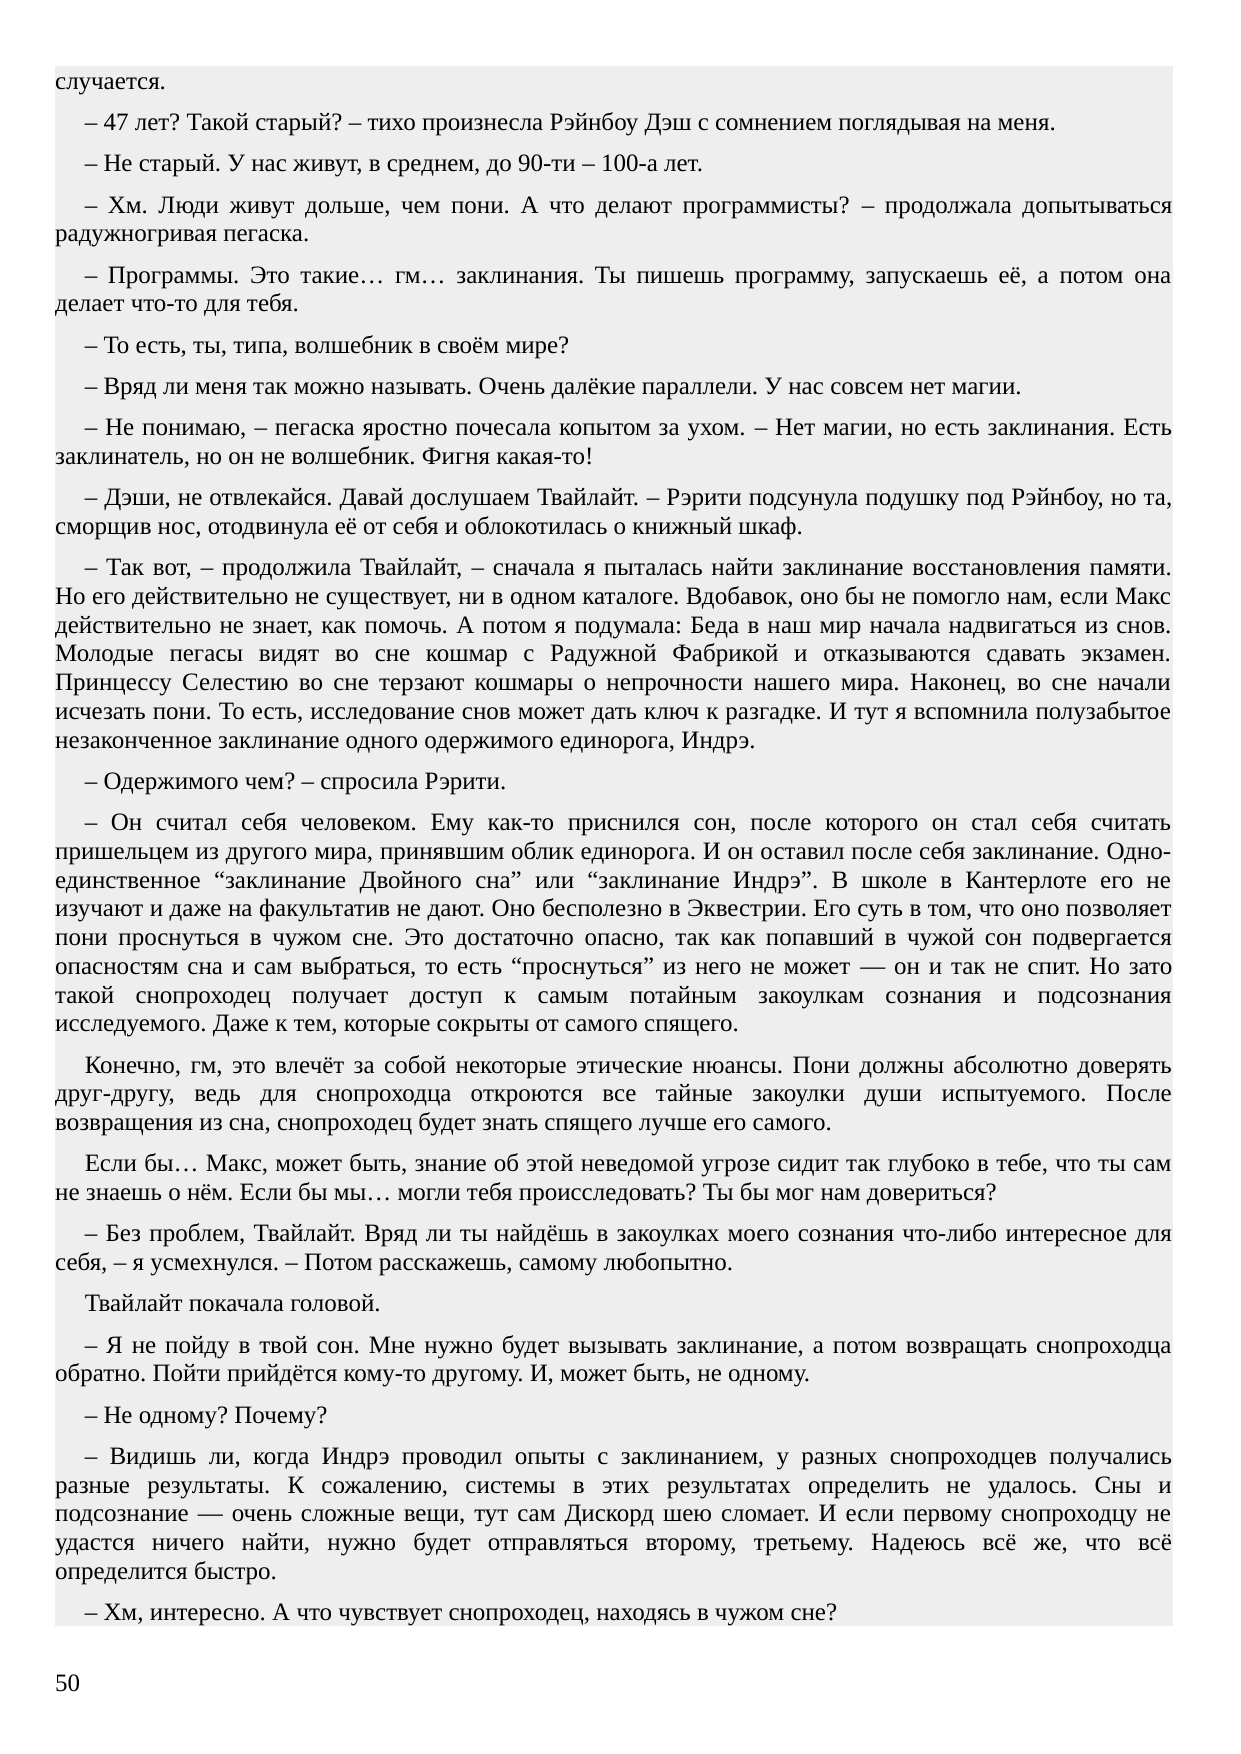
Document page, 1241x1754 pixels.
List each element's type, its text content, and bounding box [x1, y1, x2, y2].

text случается. [55, 66, 1173, 95]
text – Одержимого чем? – спросила Рэрити. [55, 766, 1173, 795]
text – Хм. Люди живут дольше, чем пони. А что делают программисты? – продолжала допытываться радужногривая пегаска. [55, 190, 1173, 247]
text – Хм, интересно. А что чувствует снопроходец, находясь в чужом сне? [55, 1597, 1173, 1626]
text – Вряд ли меня так можно называть. Очень далёкие параллели. У нас совсем нет магии. [55, 371, 1173, 400]
text – Программы. Это такие… гм… заклинания. Ты пишешь программу, запускаешь её, а потом она делает что-то для тебя. [55, 260, 1173, 317]
text Если бы… Макс, может быть, знание об этой неведомой угрозе сидит так глубоко в тебе, что ты сам не знаешь о нём. Если бы мы… могли тебя происследовать? Ты бы мог нам довериться? [55, 1148, 1173, 1206]
text – Не понимаю, – пегаска яростно почесала копытом за ухом. – Нет магии, но есть заклинания. Есть заклинатель, но он не волшебник. Фигня какая-то! [55, 412, 1173, 470]
text – Не одному? Почему? [55, 1400, 1173, 1428]
text – Дэши, не отвлекайся. Давай дослушаем Твайлайт. – Рэрити подсунула подушку под Рэйнбоу, но та, сморщив нос, отодвинула её от себя и облокотилась о книжный шкаф. [55, 482, 1173, 540]
text – Видишь ли, когда Индрэ проводил опыты с заклинанием, у разных снопроходцев получались разные результаты. К сожалению, системы в этих результатах определить не удалось. Сны и подсознание — очень сложные вещи, тут сам Дискорд шею сломает. И если первому снопроходцу не удастся ничего найти, нужно будет отправляться второму, третьему. Надеюсь всё же, что всё определится быстро. [55, 1441, 1173, 1585]
text – Я не пойду в твой сон. Мне нужно будет вызывать заклинание, а потом возвращать снопроходца обратно. Пойти прийдётся кому-то другому. И, может быть, не одному. [55, 1330, 1173, 1387]
text Твайлайт покачала головой. [55, 1288, 1173, 1317]
text – Без проблем, Твайлайт. Вряд ли ты найдёшь в закоулках моего сознания что-либо интересное для себя, – я усмехнулся. – Потом расскажешь, самому любопытно. [55, 1218, 1173, 1276]
text – То есть, ты, типа, волшебник в своём мире? [55, 330, 1173, 358]
text – Так вот, – продолжила Твайлайт, – сначала я пыталась найти заклинание восстановления памяти. Но его действительно не существует, ни в одном каталоге. Вдобавок, оно бы не помогло нам, если Макс действительно не знает, как помочь. А потом я подумала: Беда в наш мир начала надвигаться из снов. Молодые пегасы видят во сне кошмар с Радужной Фабрикой и отказываются сдавать экзамен. Принцессу Селестию во сне терзают кошмары о непрочности нашего мира. Наконец, во сне начали исчезать пони. То есть, исследование снов может дать ключ к разгадке. И тут я вспомнила полузабытое незаконченное заклинание одного одержимого единорога, Индрэ. [55, 552, 1173, 753]
text – Он считал себя человеком. Ему как-то приснился сон, после которого он стал себя считать пришельцем из другого мира, принявшим облик единорога. И он оставил после себя заклинание. Одно-единственное “заклинание Двойного сна” или “заклинание Индрэ”. В школе в Кантерлоте его не изучают и даже на факультатив не дают. Оно бесполезно в Эквестрии. Его суть в том, что оно позволяет пони проснуться в чужом сне. Это достаточно опасно, так как попавший в чужой сон подвергается опасностям сна и сам выбраться, то есть “проснуться” из него не может — он и так не спит. Но зато такой снопроходец получает доступ к самым потайным закоулкам сознания и подсознания исследуемого. Даже к тем, которые сокрыты от самого спящего. [55, 807, 1173, 1037]
text – 47 лет? Такой старый? – тихо произнесла Рэйнбоу Дэш с сомнением поглядывая на меня. [55, 107, 1173, 136]
text Конечно, гм, это влечёт за собой некоторые этические нюансы. Пони должны абсолютно доверять друг-другу, ведь для снопроходца откроются все тайные закоулки души испытуемого. После возвращения из сна, снопроходец будет знать спящего лучше его самого. [55, 1050, 1173, 1136]
text – Не старый. У нас живут, в среднем, до 90-ти – 100-а лет. [55, 148, 1173, 177]
